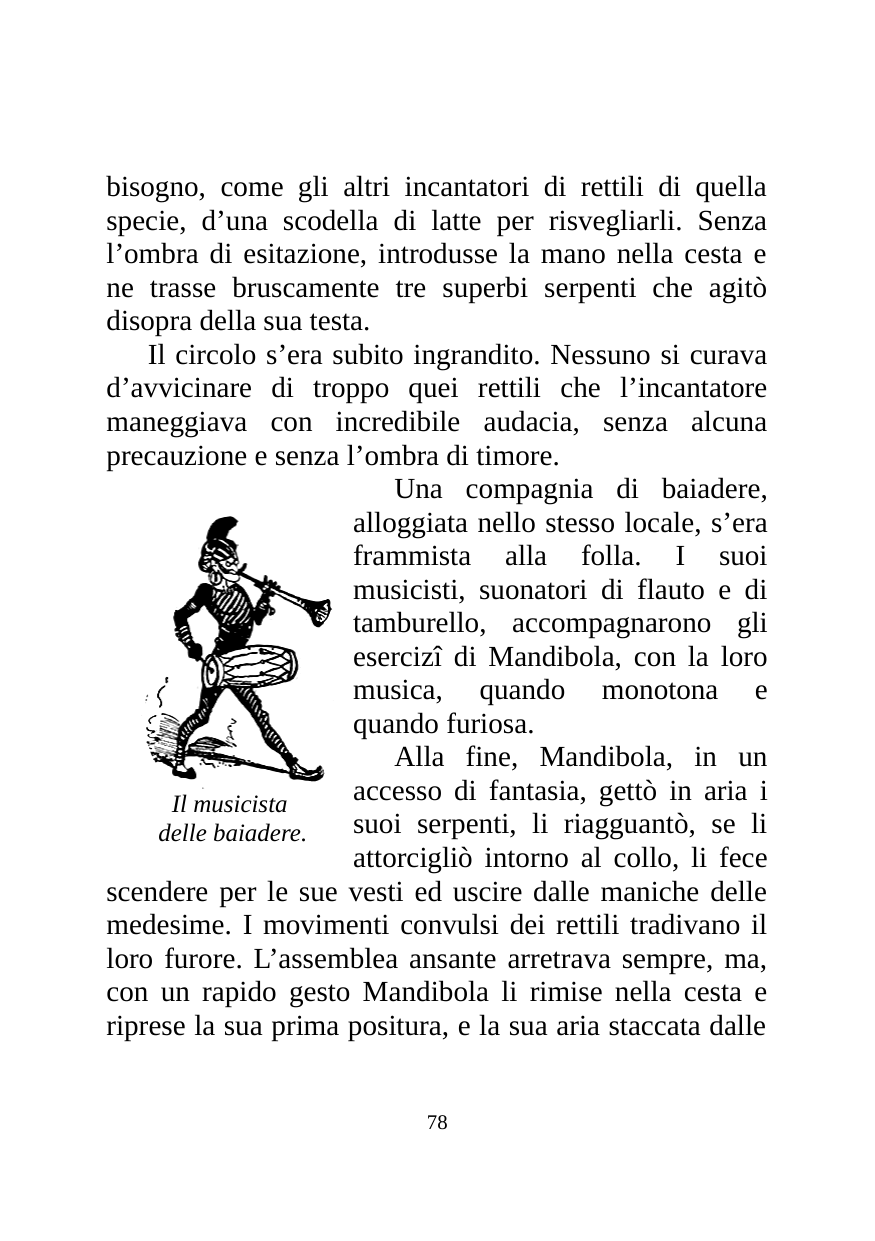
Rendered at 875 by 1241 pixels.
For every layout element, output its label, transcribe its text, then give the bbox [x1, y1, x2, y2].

text Una compagnia di baiadere, alloggiata nello stesso locale, s’era frammista alla folla. I suoi musicisti, suonatori di flauto e di tamburello, accompagnarono gli esercizî di Mandibola, con la loro musica, quando monotona e quando furiosa. [106, 471, 768, 864]
text Il circolo s’era subito ingrandito. Nessuno si curava d’avvicinare di troppo quei rettili che l’incantatore maneggiava con incredibile audacia, senza alcuna precauzione e senza l’ombra di timore. [106, 337, 768, 471]
text Alla fine, Mandibola, in un accesso di fantasia, gettò in aria i suoi serpenti, li riagguantò, se li attorcigliò intorno al collo, li fece scendere per le sue vesti ed uscire dalle maniche delle medesime. I movimenti convulsi dei rettili tradivano il loro furore. L’assemblea ansante arretrava sempre, ma, con un rapido gesto Mandibola li rimise nella cesta e riprese la sua prima positura, e la sua aria staccata dalle [106, 739, 768, 1041]
text Il musicista delle baiadere. [133, 789, 335, 846]
text bisogno, come gli altri incantatori di rettili di quella specie, d’una scodella di latte per risvegliarli. Senza l’ombra di esitazione, introdusse la mano nella cesta e ne trasse bruscamente tre superbi serpenti che agitò disopra della sua testa. [106, 169, 768, 337]
picture [132, 510, 336, 789]
